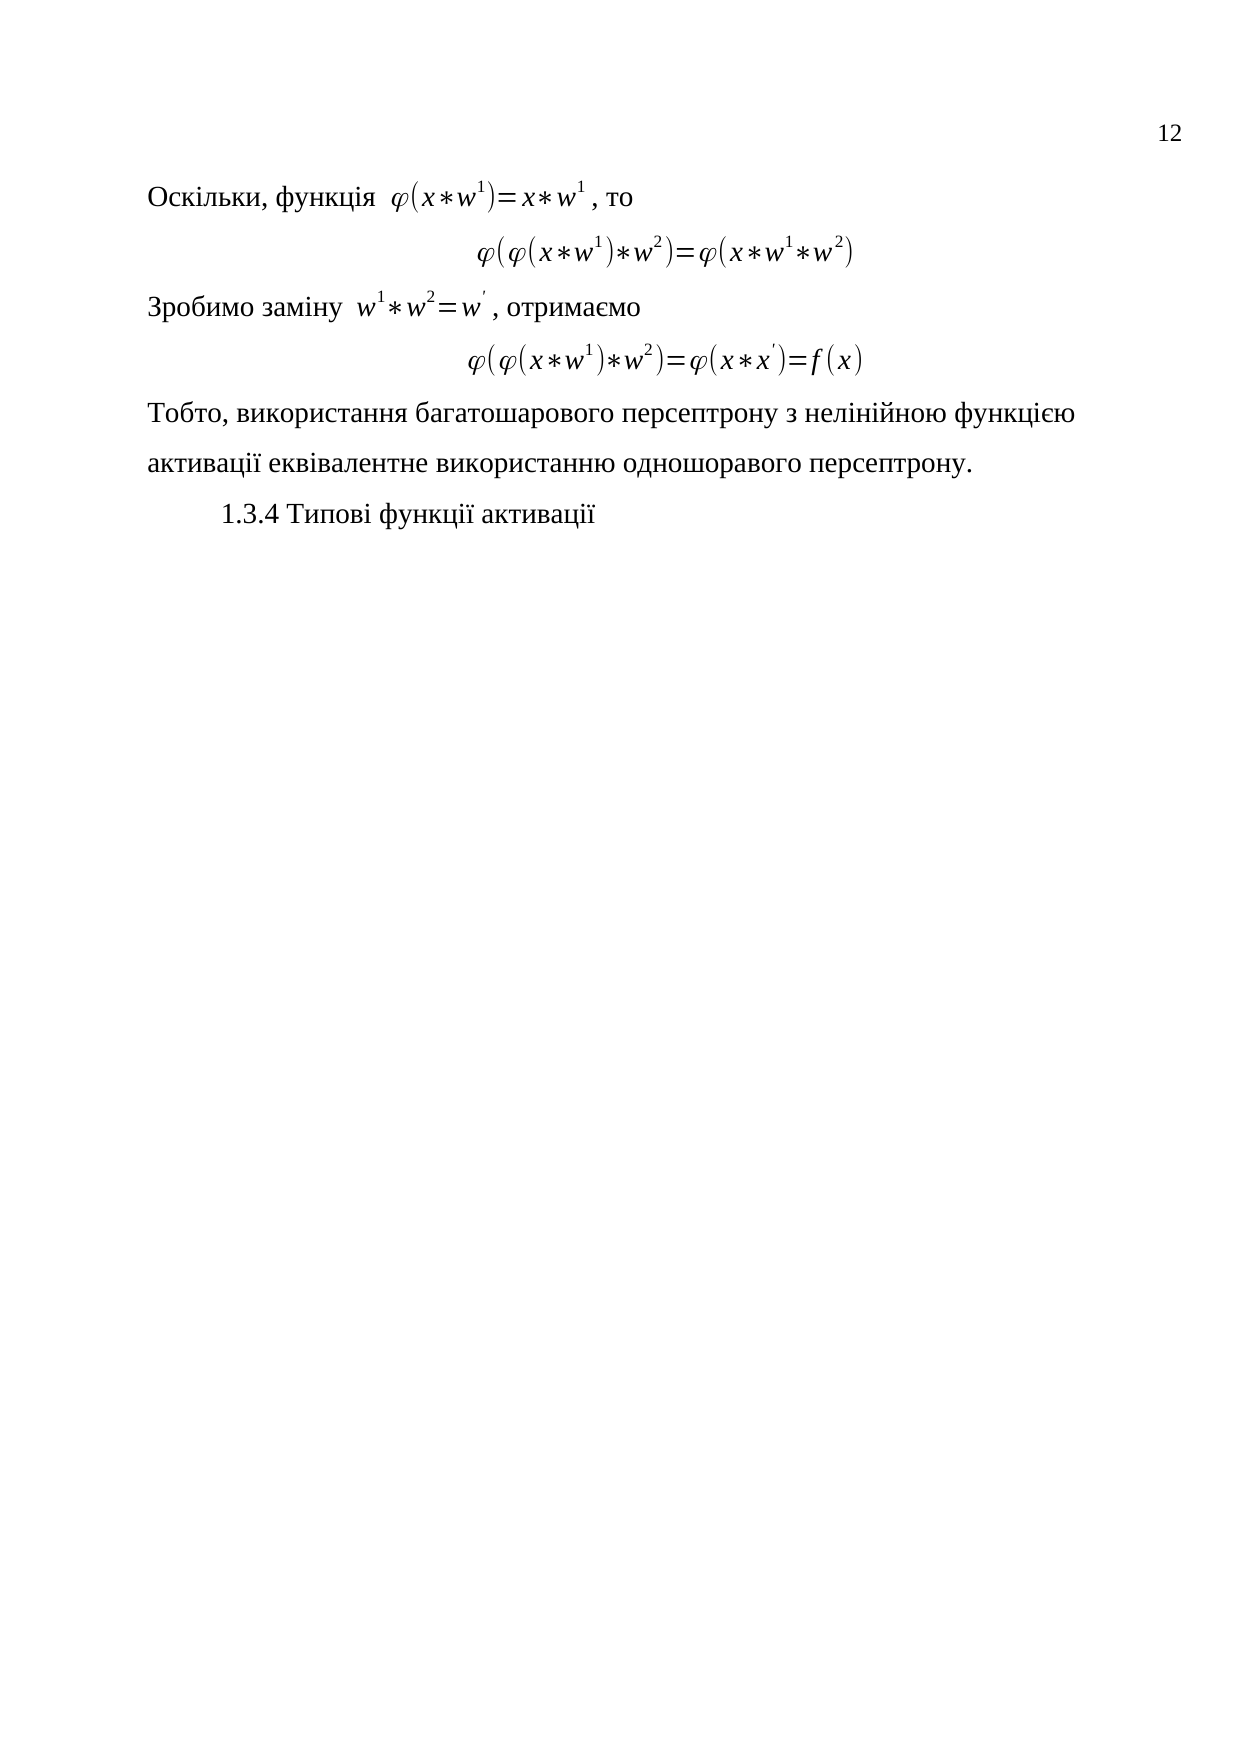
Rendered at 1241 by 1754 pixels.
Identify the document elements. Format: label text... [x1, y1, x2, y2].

text Тобто, використання багатошарового персептрону з нелінійною функцією активації еквівалентне використанню одношоравого персептрону. [147, 395, 1182, 479]
subtitle 1.3.4 Типові функції активації [147, 496, 1182, 529]
text Оскільки, функція , то [147, 176, 1182, 215]
text Зробимо заміну , отримаємо [147, 287, 1182, 323]
